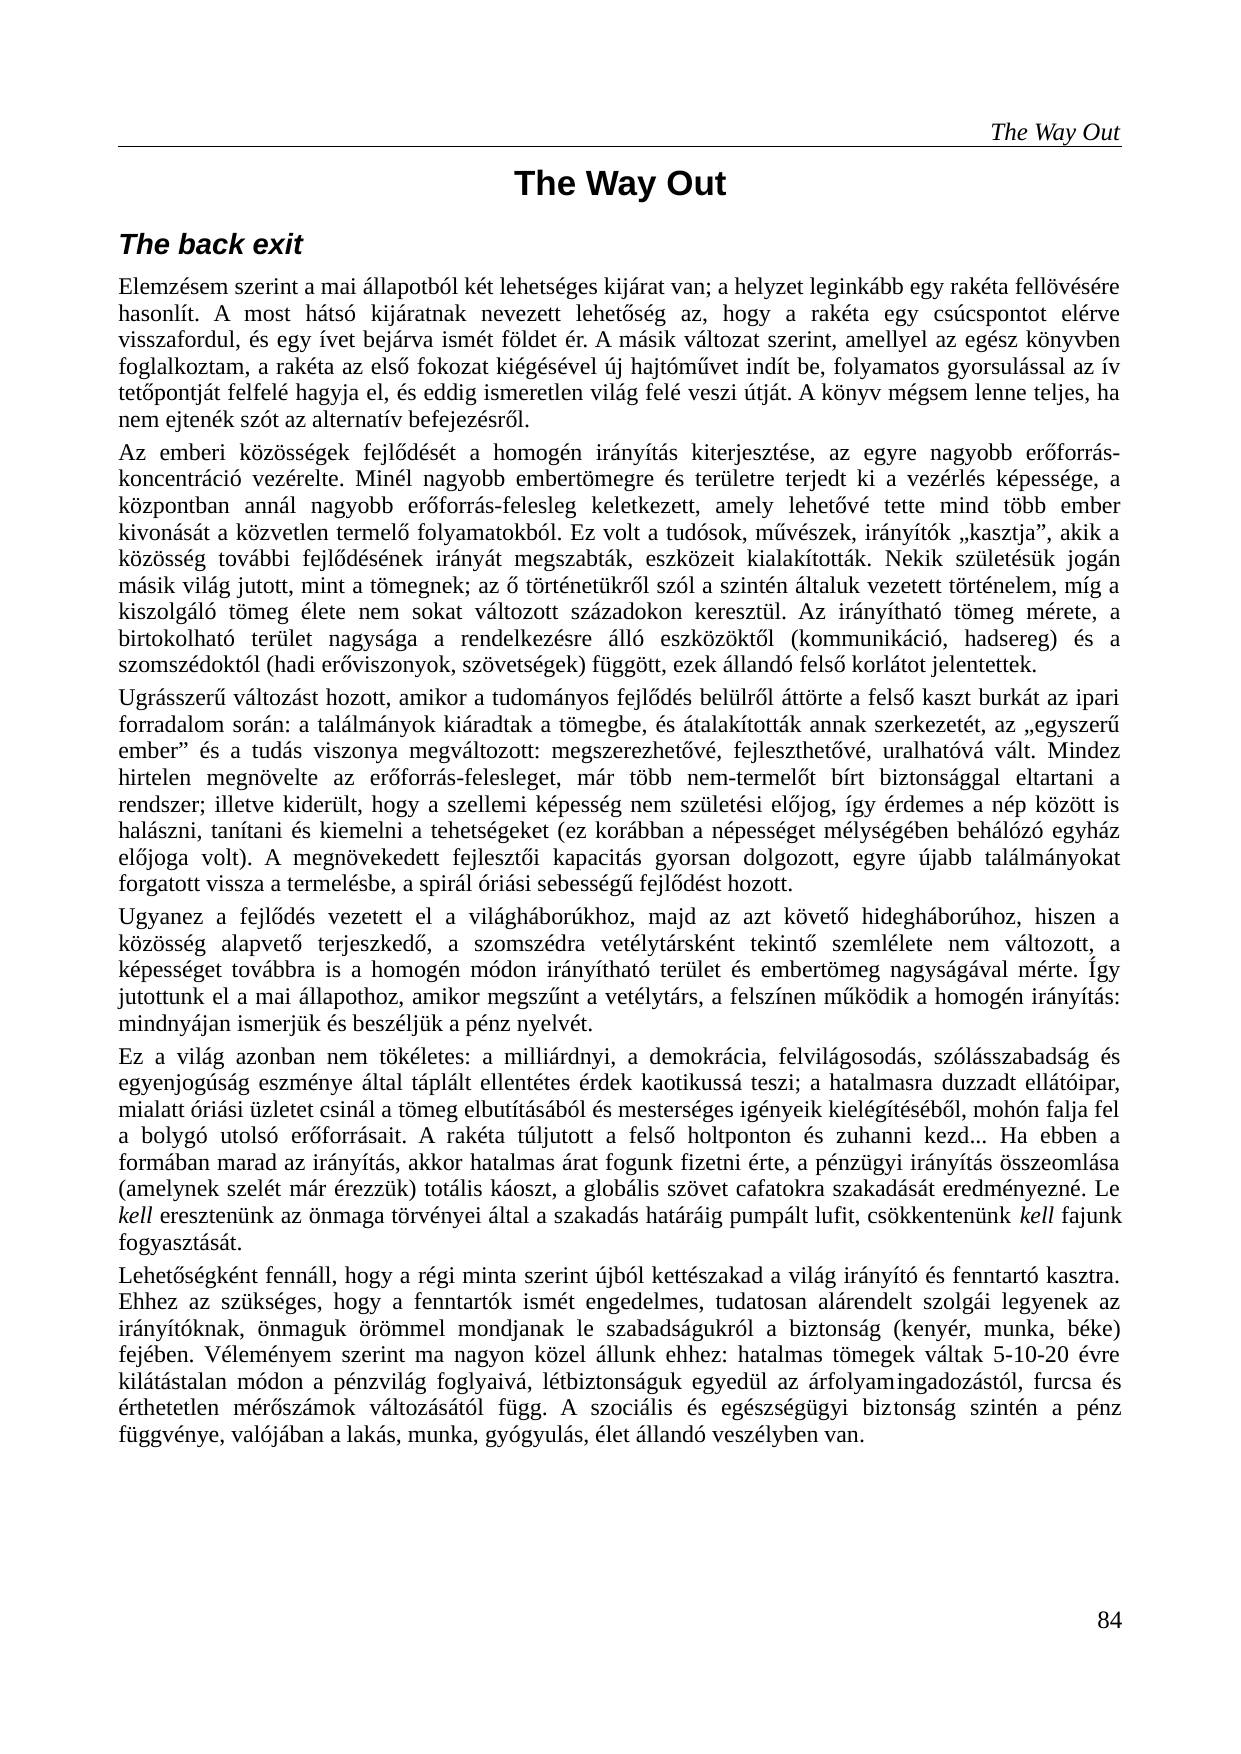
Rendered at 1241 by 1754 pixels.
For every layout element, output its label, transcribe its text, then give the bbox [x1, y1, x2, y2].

text Ez a világ azonban nem tökéletes: a milliárdnyi, a demokrácia, felvilágosodás, szólásszabadság és egyenjogúság eszménye által táplált ellentétes érdek kaotikussá teszi; a hatalmasra duzzadt ellátóipar, mialatt óriási üzletet csinál a tömeg elbutításából és mesterséges igényeik kielégítéséből, mohón falja fel a bolygó utolsó erőforrásait. A rakéta túljutott a felső holtponton és zuhanni kezd... Ha ebben a formában marad az irányítás, akkor hatalmas árat fogunk fizetni érte, a pénzügyi irányítás összeomlása (amelynek szelét már érezzük) totális káoszt, a globális szövet cafatokra szakadását eredményezné. Le kell eresztenünk az önmaga törvényei által a szakadás határáig pumpált lufit, csökkentenünk kell fajunk fogyasztását. [118, 1043, 1122, 1255]
text Lehetőségként fennáll, hogy a régi minta szerint újból kettészakad a világ irányító és fenntartó kasztra. Ehhez az szükséges, hogy a fenntartók ismét engedelmes, tudatosan alárendelt szolgái legyenek az irányítóknak, önmaguk örömmel mondjanak le szabadságukról a biztonság (kenyér, munka, béke) fejében. Véleményem szerint ma nagyon közel állunk ehhez: hatalmas tömegek váltak 5-10-20 évre kilátástalan módon a pénzvilág foglyaivá, létbiztonságuk egyedül az árfolyam­ingadozástól, furcsa és érthetetlen mérőszámok változásától függ. A szociális és egészségügyi biz­tonság szintén a pénz függvénye, valójában a lakás, munka, gyógyulás, élet állandó veszélyben van. [118, 1262, 1122, 1448]
text Ugyanez a fejlődés vezetett el a világháborúkhoz, majd az azt követő hidegháborúhoz, hiszen a közösség alapvető terjeszkedő, a szomszédra vetélytársként tekintő szemlélete nem változott, a képességet továbbra is a homogén módon irányítható terület és embertömeg nagyságával mérte. Így jutottunk el a mai állapothoz, amikor megszűnt a vetélytárs, a felszínen működik a homogén irányítás: mindnyájan ismerjük és beszéljük a pénz nyelvét. [118, 903, 1122, 1036]
text Az emberi közösségek fejlődését a homogén irányítás kiterjesztése, az egyre nagyobb erőforrás-koncentráció vezérelte. Minél nagyobb embertömegre és területre terjedt ki a vezérlés képessége, a központban annál nagyobb erőforrás-felesleg keletkezett, amely lehetővé tette mind több ember kivonását a közvetlen termelő folyamatokból. Ez volt a tudósok, művészek, irányítók „kasztja”, akik a közösség további fejlődésének irányát megszabták, eszközeit kialakították. Nekik születésük jogán másik világ jutott, mint a tömegnek; az ő történetükről szól a szintén általuk vezetett történelem, míg a kiszolgáló tömeg élete nem sokat változott századokon keresztül. Az irányítható tömeg mérete, a birtokolható terület nagysága a rendelkezésre álló eszközöktől (kommunikáció, hadsereg) és a szomszédoktól (hadi erőviszonyok, szövetségek) függött, ezek állandó felső korlátot jelentettek. [118, 439, 1122, 678]
text Ugrásszerű változást hozott, amikor a tudományos fejlődés belülről áttörte a felső kaszt burkát az ipari forradalom során: a találmányok kiáradtak a tömegbe, és átalakították annak szerkezetét, az „egyszerű ember” és a tudás viszonya megváltozott: megszerezhetővé, fejleszthetővé, uralhatóvá vált. Mindez hirtelen megnövelte az erőforrás-felesleget, már több nem-termelőt bírt biztonsággal eltartani a rendszer; illetve kiderült, hogy a szellemi képesség nem születési előjog, így érdemes a nép között is halászni, tanítani és kiemelni a tehetségeket (ez korábban a népességet mélységében behálózó egyház előjoga volt). A megnövekedett fejlesztői kapacitás gyorsan dolgozott, egyre újabb találmányokat forgatott vissza a termelésbe, a spirál óriási sebességű fejlődést hozott. [118, 684, 1122, 897]
subtitle The back exit [118, 228, 1122, 261]
subtitle The Way Out [118, 164, 1122, 203]
text Elemzésem szerint a mai állapotból két lehetséges kijárat van; a helyzet leginkább egy rakéta fellövésére hasonlít. A most hátsó kijáratnak nevezett lehetőség az, hogy a rakéta egy csúcspontot elérve visszafordul, és egy ívet bejárva ismét földet ér. A másik változat szerint, amellyel az egész könyvben foglalkoztam, a rakéta az első fokozat kiégésével új hajtóművet indít be, folyamatos gyorsulással az ív tetőpontját felfelé hagyja el, és eddig ismeretlen világ felé veszi útját. A könyv mégsem lenne teljes, ha nem ejtenék szót az alternatív befejezésről. [118, 273, 1122, 432]
